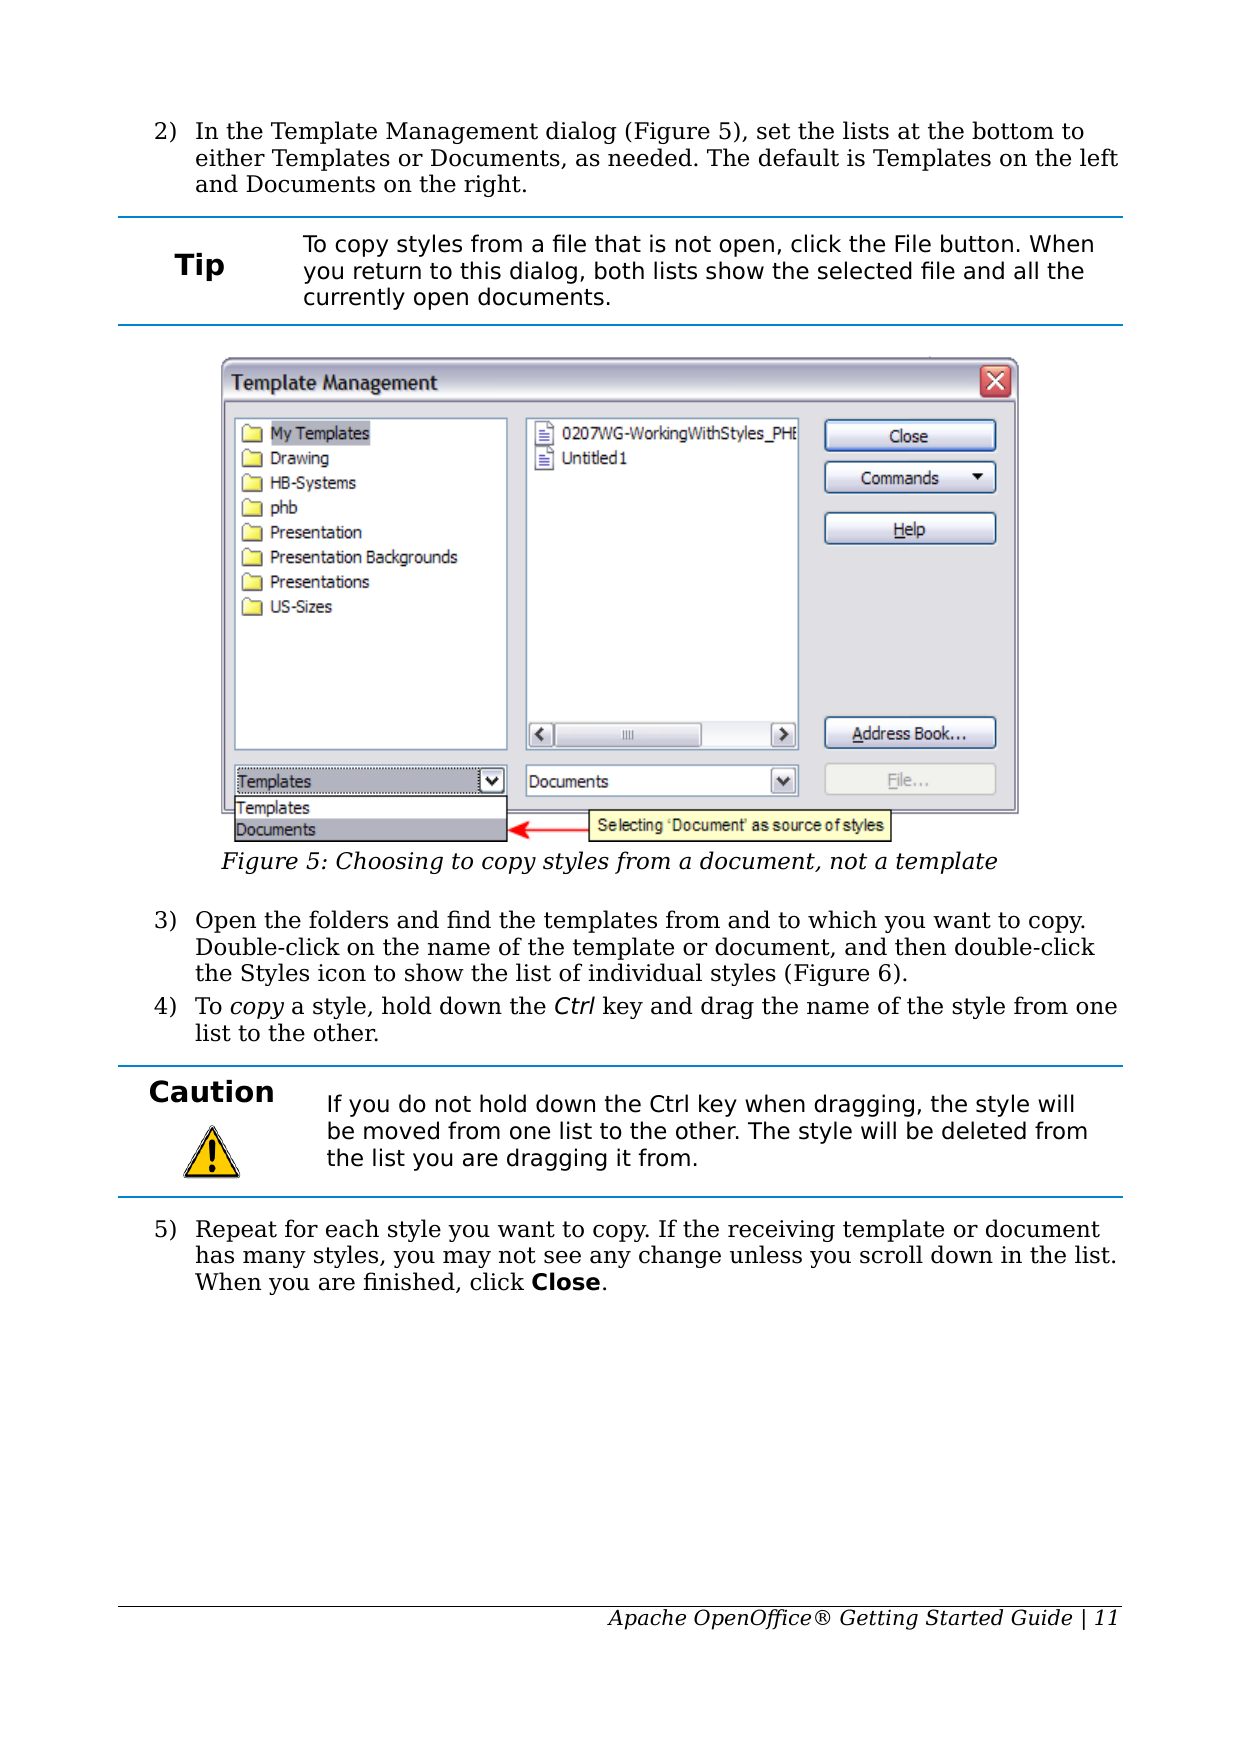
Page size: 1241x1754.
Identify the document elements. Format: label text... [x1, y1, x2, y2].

picture [179, 1121, 244, 1182]
table_header If you do not hold down the Ctrl key when dragging, the style will be moved from one list to the other. The style will be deleted from the list you are dragging it from. [305, 1067, 1122, 1196]
table_header To copy styles from a file that is not open, click the File button. When you return to this dialog, both lists show the selected file and all the currently open documents. [281, 218, 1122, 324]
table_header Caution [118, 1067, 305, 1196]
list To copy a style, hold down the Ctrl key and drag the name of the style from one list to the other. [177, 993, 1122, 1047]
text Figure 5: Choosing to copy styles from a document, not a template [221, 848, 1019, 875]
table_header Tip [118, 218, 281, 324]
picture [221, 356, 1019, 842]
list Repeat for each style you want to copy. If the receiving template or document has many styles, you may not see any change unless you scroll down in the list. When you are finished, click Close. [177, 1216, 1122, 1296]
list Open the folders and find the templates from and to which you want to copy. Double-click on the name of the template or document, and then double-click the Styles icon to show the list of individual styles (Figure 6). [177, 907, 1122, 987]
list In the Template Management dialog (Figure 5), set the lists at the bottom to either Templates or Documents, as needed. The default is Templates on the left and Documents on the right. [177, 118, 1122, 198]
